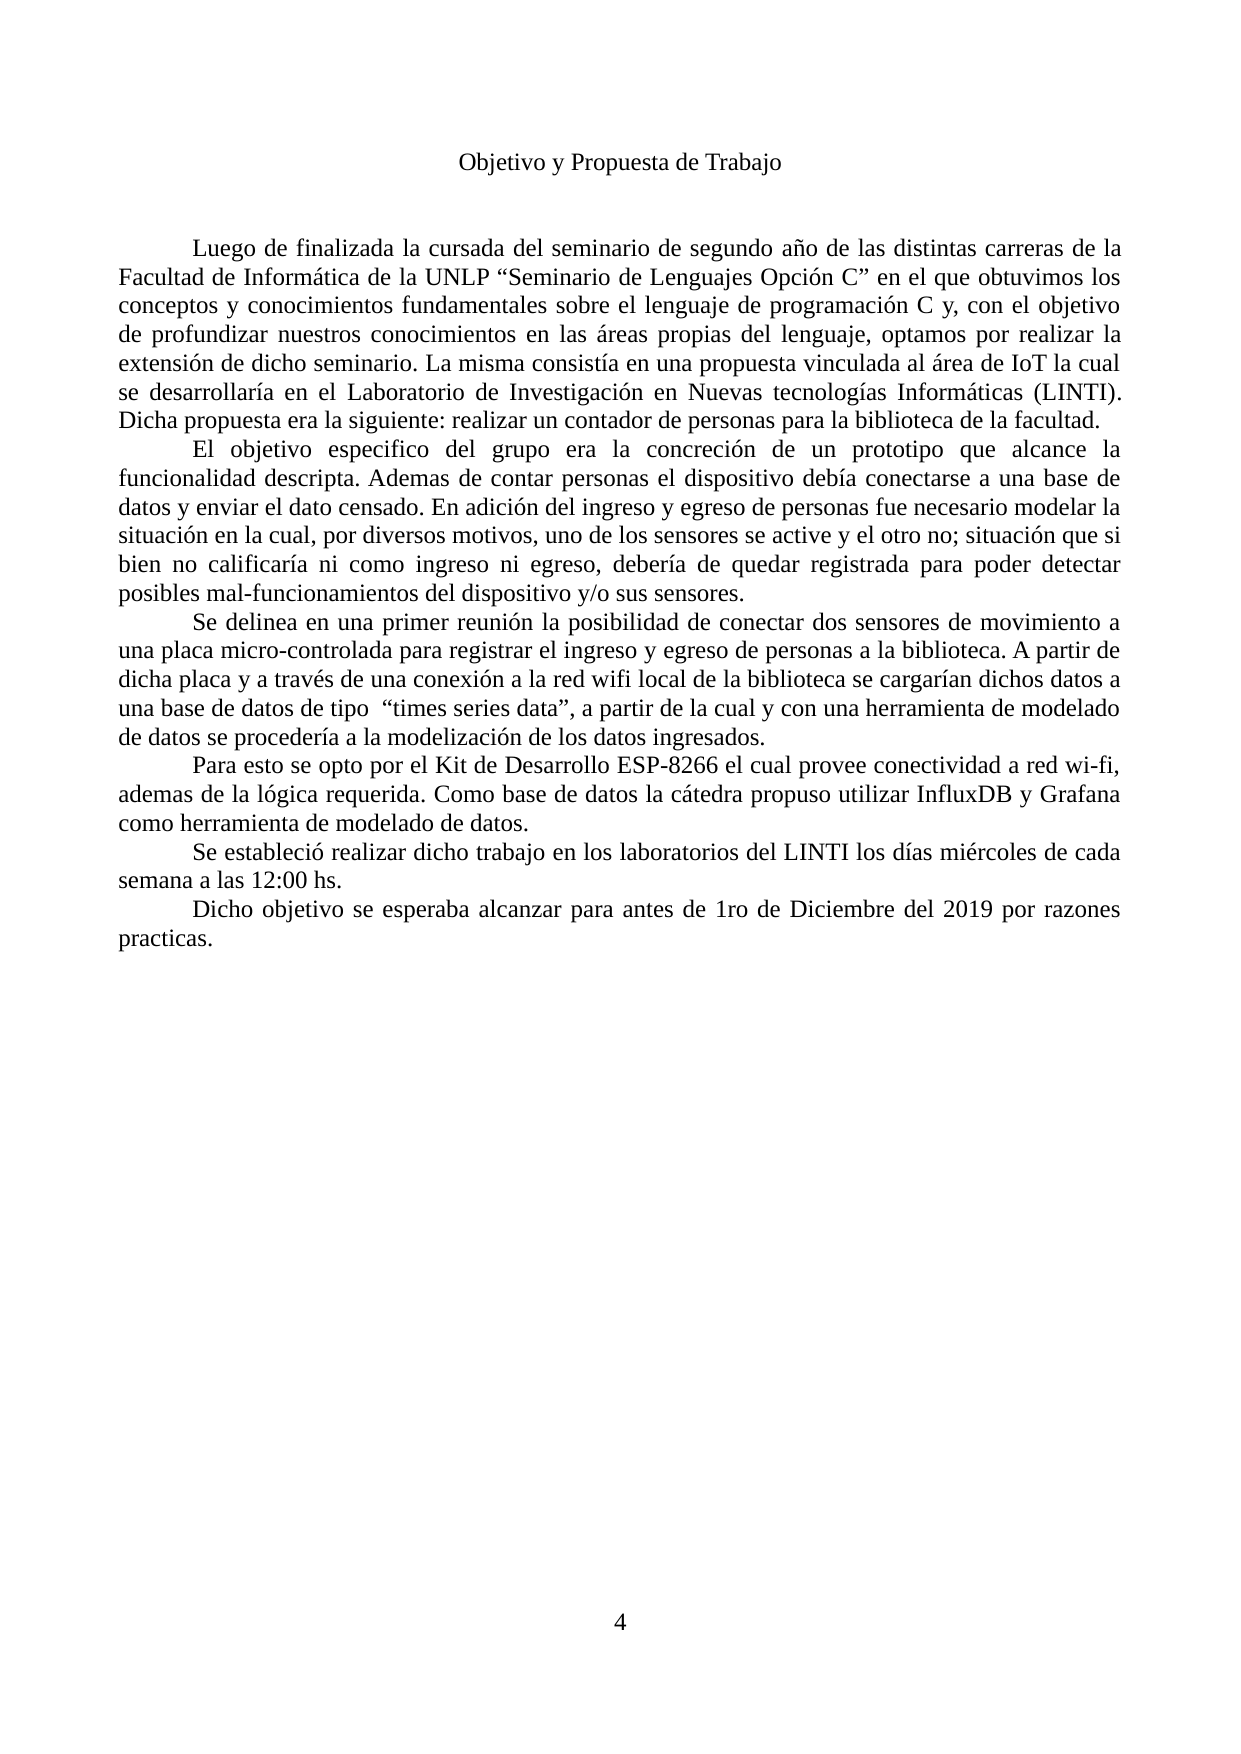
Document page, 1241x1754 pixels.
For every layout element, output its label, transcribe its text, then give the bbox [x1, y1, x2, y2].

text Se delinea en una primer reunión la posibilidad de conectar dos sensores de movimiento a una placa micro-controlada para registrar el ingreso y egreso de personas a la biblioteca. A partir de dicha placa y a través de una conexión a la red wifi local de la biblioteca se cargarían dichos datos a una base de datos de tipo “times series data”, a partir de la cual y con una herramienta de modelado de datos se procedería a la modelización de los datos ingresados. [118, 607, 1122, 751]
text Se estableció realizar dicho trabajo en los laboratorios del LINTI los días miércoles de cada semana a las 12:00 hs. [118, 837, 1122, 894]
text Luego de finalizada la cursada del seminario de segundo año de las distintas carreras de la Facultad de Informática de la UNLP “Seminario de Lenguajes Opción C” en el que obtuvimos los conceptos y conocimientos fundamentales sobre el lenguaje de programación C y, con el objetivo de profundizar nuestros conocimientos en las áreas propias del lenguaje, optamos por realizar la extensión de dicho seminario. La misma consistía en una propuesta vinculada al área de IoT la cual se desarrollaría en el Laboratorio de Investigación en Nuevas tecnologías Informáticas (LINTI). Dicha propuesta era la siguiente: realizar un contador de personas para la biblioteca de la facultad. [118, 233, 1122, 434]
text Dicho objetivo se esperaba alcanzar para antes de 1ro de Diciembre del 2019 por razones practicas. [118, 894, 1122, 952]
text Para esto se opto por el Kit de Desarrollo ESP-8266 el cual provee conectividad a red wi-fi, ademas de la lógica requerida. Como base de datos la cátedra propuso utilizar InfluxDB y Grafana como herramienta de modelado de datos. [118, 751, 1122, 837]
text Objetivo y Propuesta de Trabajo [118, 147, 1122, 176]
text El objetivo especifico del grupo era la concreción de un prototipo que alcance la funcionalidad descripta. Ademas de contar personas el dispositivo debía conectarse a una base de datos y enviar el dato censado. En adición del ingreso y egreso de personas fue necesario modelar la situación en la cual, por diversos motivos, uno de los sensores se active y el otro no; situación que si bien no calificaría ni como ingreso ni egreso, debería de quedar registrada para poder detectar posibles mal-funcionamientos del dispositivo y/o sus sensores. [118, 434, 1122, 607]
